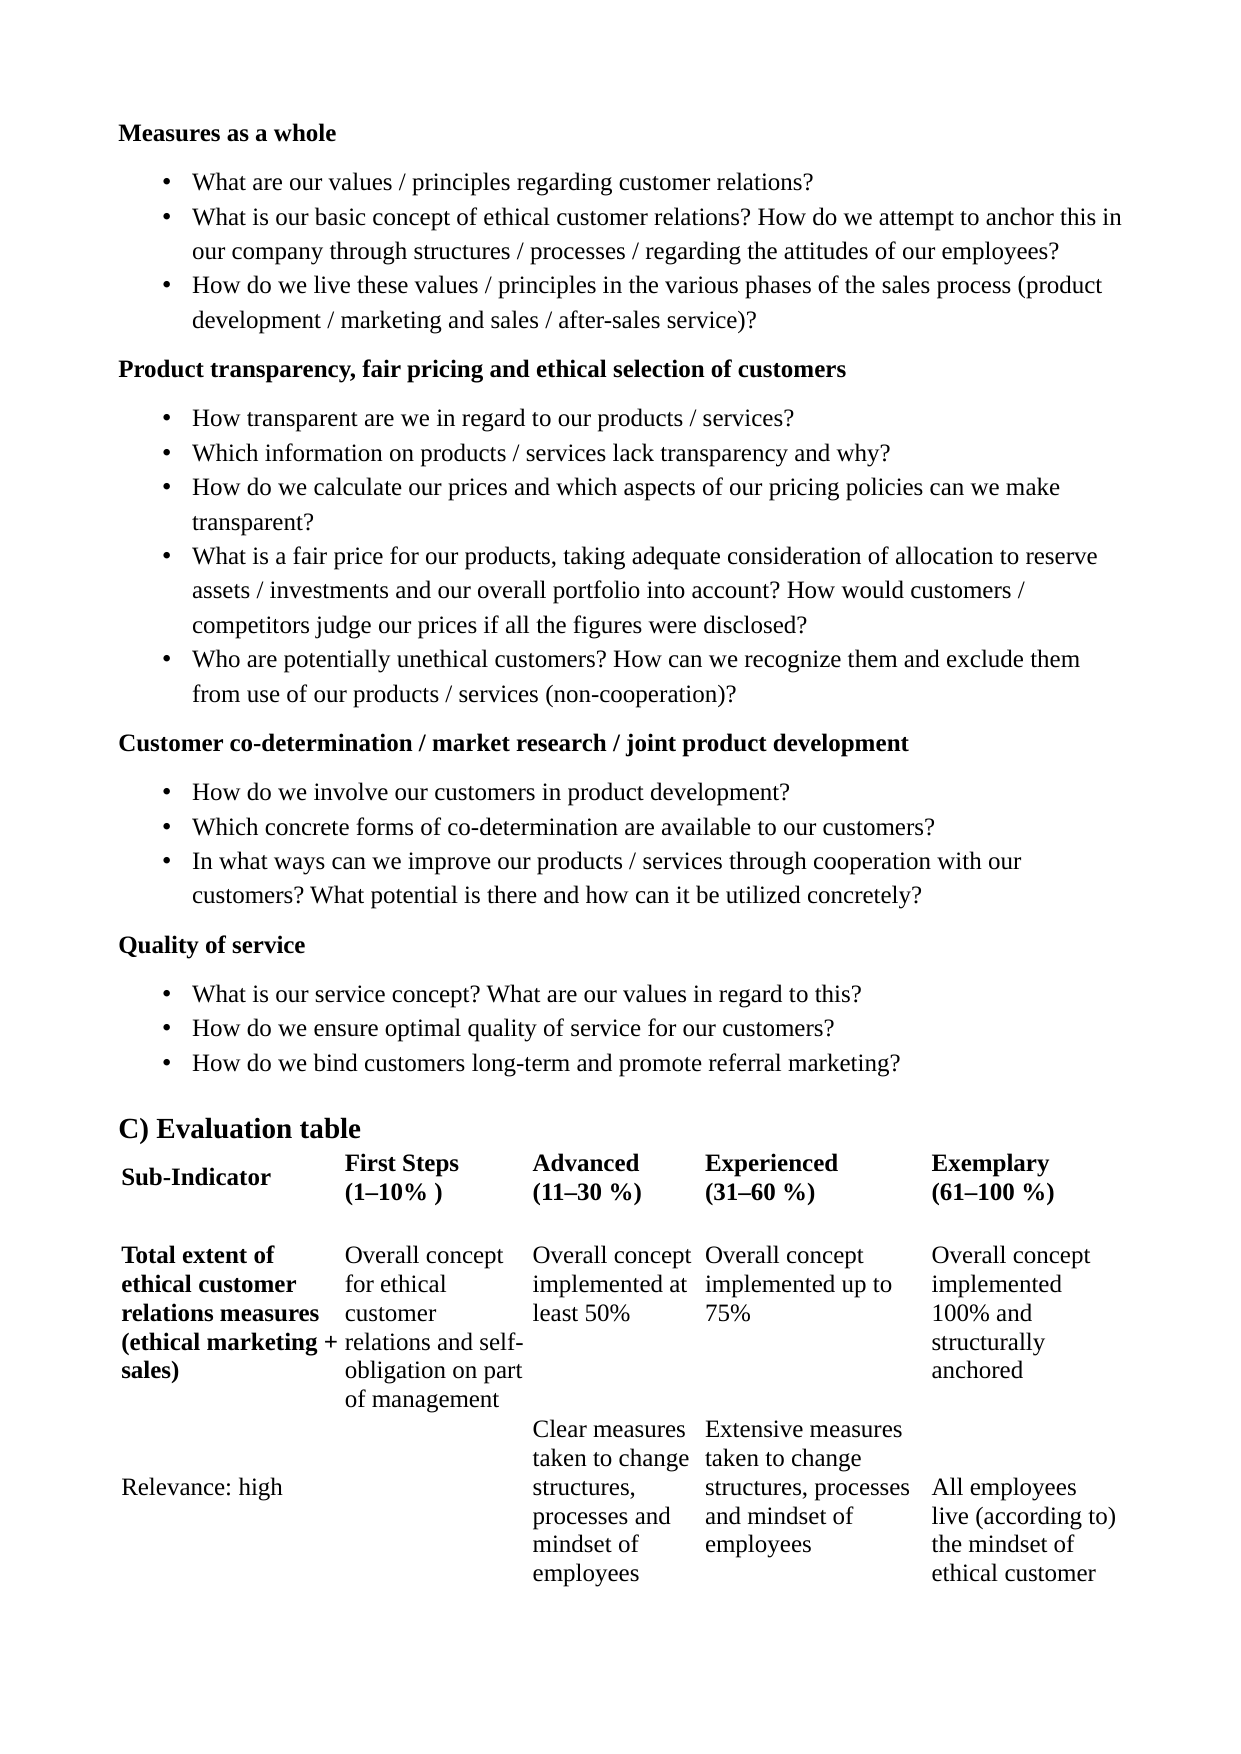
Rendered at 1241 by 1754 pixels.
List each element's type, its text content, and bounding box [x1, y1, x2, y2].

table_cell Overall concept for ethical customer relations and self-obligation on part of management [342, 1238, 529, 1619]
list How do we involve our customers in product development? [162, 777, 1122, 806]
list What are our values / principles regarding customer relations? [162, 167, 1122, 196]
list How do we calculate our prices and which aspects of our pricing policies can we make transparent? [162, 472, 1122, 535]
list How do we bind customers long-term and promote referral marketing? [162, 1048, 1122, 1076]
list Which information on products / services lack transparency and why? [162, 438, 1122, 466]
table_cell Overall concept implemented at least 50% Clear measures taken to change structures, processes and mindset of employees [530, 1238, 702, 1619]
list How do we ensure optimal quality of service for our customers? [162, 1013, 1122, 1042]
table_header Exemplary (61–100 %) [929, 1145, 1122, 1238]
table_cell Overall concept implemented up to 75% Extensive measures taken to change structures, processes and mindset of employees [702, 1238, 928, 1619]
list What is our service concept? What are our values in regard to this? [162, 979, 1122, 1007]
table_header Advanced (11–30 %) [530, 1145, 702, 1238]
table_header First Steps (1–10% ) [342, 1145, 529, 1238]
list How transparent are we in regard to our products / services? [162, 403, 1122, 432]
list Who are potentially unethical customers? How can we recognize them and exclude them from use of our products / services (non-cooperation)? [162, 644, 1122, 708]
table_header Experienced (31–60 %) [702, 1145, 928, 1238]
list What is a fair price for our products, taking adequate consideration of allocation to reserve assets / investments and our overall portfolio into account? How would customers / competitors judge our prices if all the figures were disclosed? [162, 541, 1122, 639]
table_cell Overall concept implemented 100% and structurally anchored All employees live (according to) the mindset of ethical customer [929, 1238, 1122, 1619]
text Product transparency, fair pricing and ethical selection of customers [118, 354, 1122, 383]
text Measures as a whole [118, 118, 1122, 147]
subtitle C) Evaluation table [118, 1111, 1122, 1145]
table_cell Total extent of ethical customer relations measures (ethical marketing + sales) Relevance: high [118, 1238, 342, 1619]
list In what ways can we improve our products / services through cooperation with our customers? What potential is there and how can it be utilized concretely? [162, 846, 1122, 909]
list What is our basic concept of ethical customer relations? How do we attempt to anchor this in our company through structures / processes / regarding the attitudes of our employees? [162, 202, 1122, 265]
text Customer co-determination / market research / joint product development [118, 728, 1122, 757]
text Quality of service [118, 930, 1122, 958]
list How do we live these values / principles in the various phases of the sales process (product development / marketing and sales / after-sales service)? [162, 271, 1122, 334]
list Which concrete forms of co-determination are available to our customers? [162, 812, 1122, 840]
table_header Sub-Indicator [118, 1145, 342, 1238]
